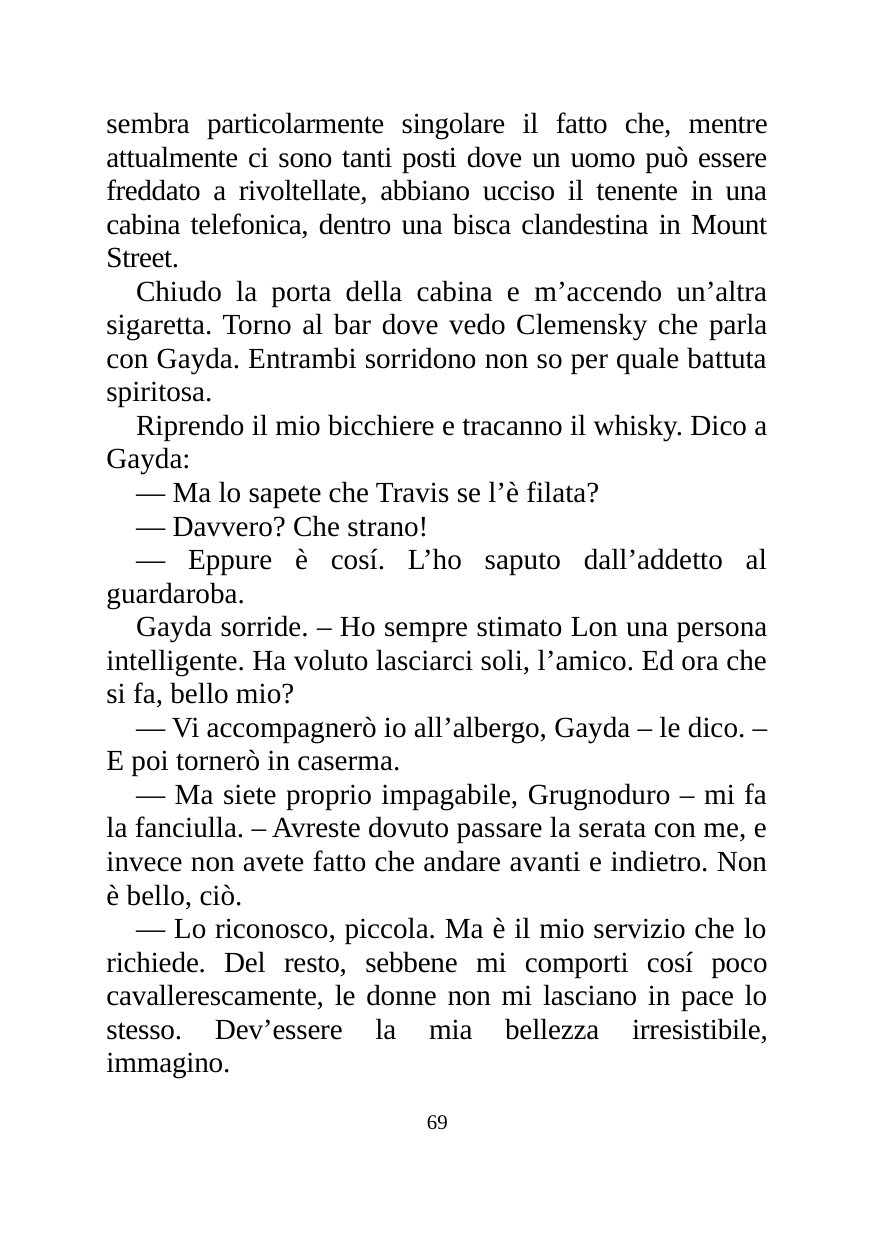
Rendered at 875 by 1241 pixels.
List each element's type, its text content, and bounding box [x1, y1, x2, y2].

text — Ma siete proprio impagabile, Grugnoduro – mi fa la fanciulla. – Avreste dovuto passare la serata con me, e invece non avete fatto che andare avanti e indietro. Non è bello, ciò. [106, 777, 768, 911]
text — Eppure è cosí. L’ho saputo dall’addetto al guardaroba. [106, 542, 768, 609]
text — Vi accompagnerò io all’albergo, Gayda – le dico. – E poi tornerò in caserma. [106, 710, 768, 777]
text Gayda sorride. – Ho sempre stimato Lon una persona intelligente. Ha voluto lasciarci soli, l’amico. Ed ora che si fa, bello mio? [106, 609, 768, 710]
text Chiudo la porta della cabina e m’accendo un’altra sigaretta. Torno al bar dove vedo Clemensky che parla con Gayda. Entrambi sorridono non so per quale battuta spiritosa. [106, 274, 768, 408]
text Riprendo il mio bicchiere e tracanno il whisky. Dico a Gayda: [106, 408, 768, 475]
text — Lo riconosco, piccola. Ma è il mio servizio che lo richiede. Del resto, sebbene mi comporti cosí poco cavallerescamente, le donne non mi lasciano in pace lo stesso. Dev’essere la mia bellezza irresistibile, immagino. [106, 911, 768, 1079]
text — Ma lo sapete che Travis se l’è filata? [106, 475, 768, 509]
text — Davvero? Che strano! [106, 509, 768, 542]
text sembra particolarmente singolare il fatto che, mentre attualmente ci sono tanti posti dove un uomo può essere freddato a rivoltellate, abbiano ucciso il tenente in una cabina telefonica, dentro una bisca clandestina in Mount Street. [106, 106, 768, 274]
